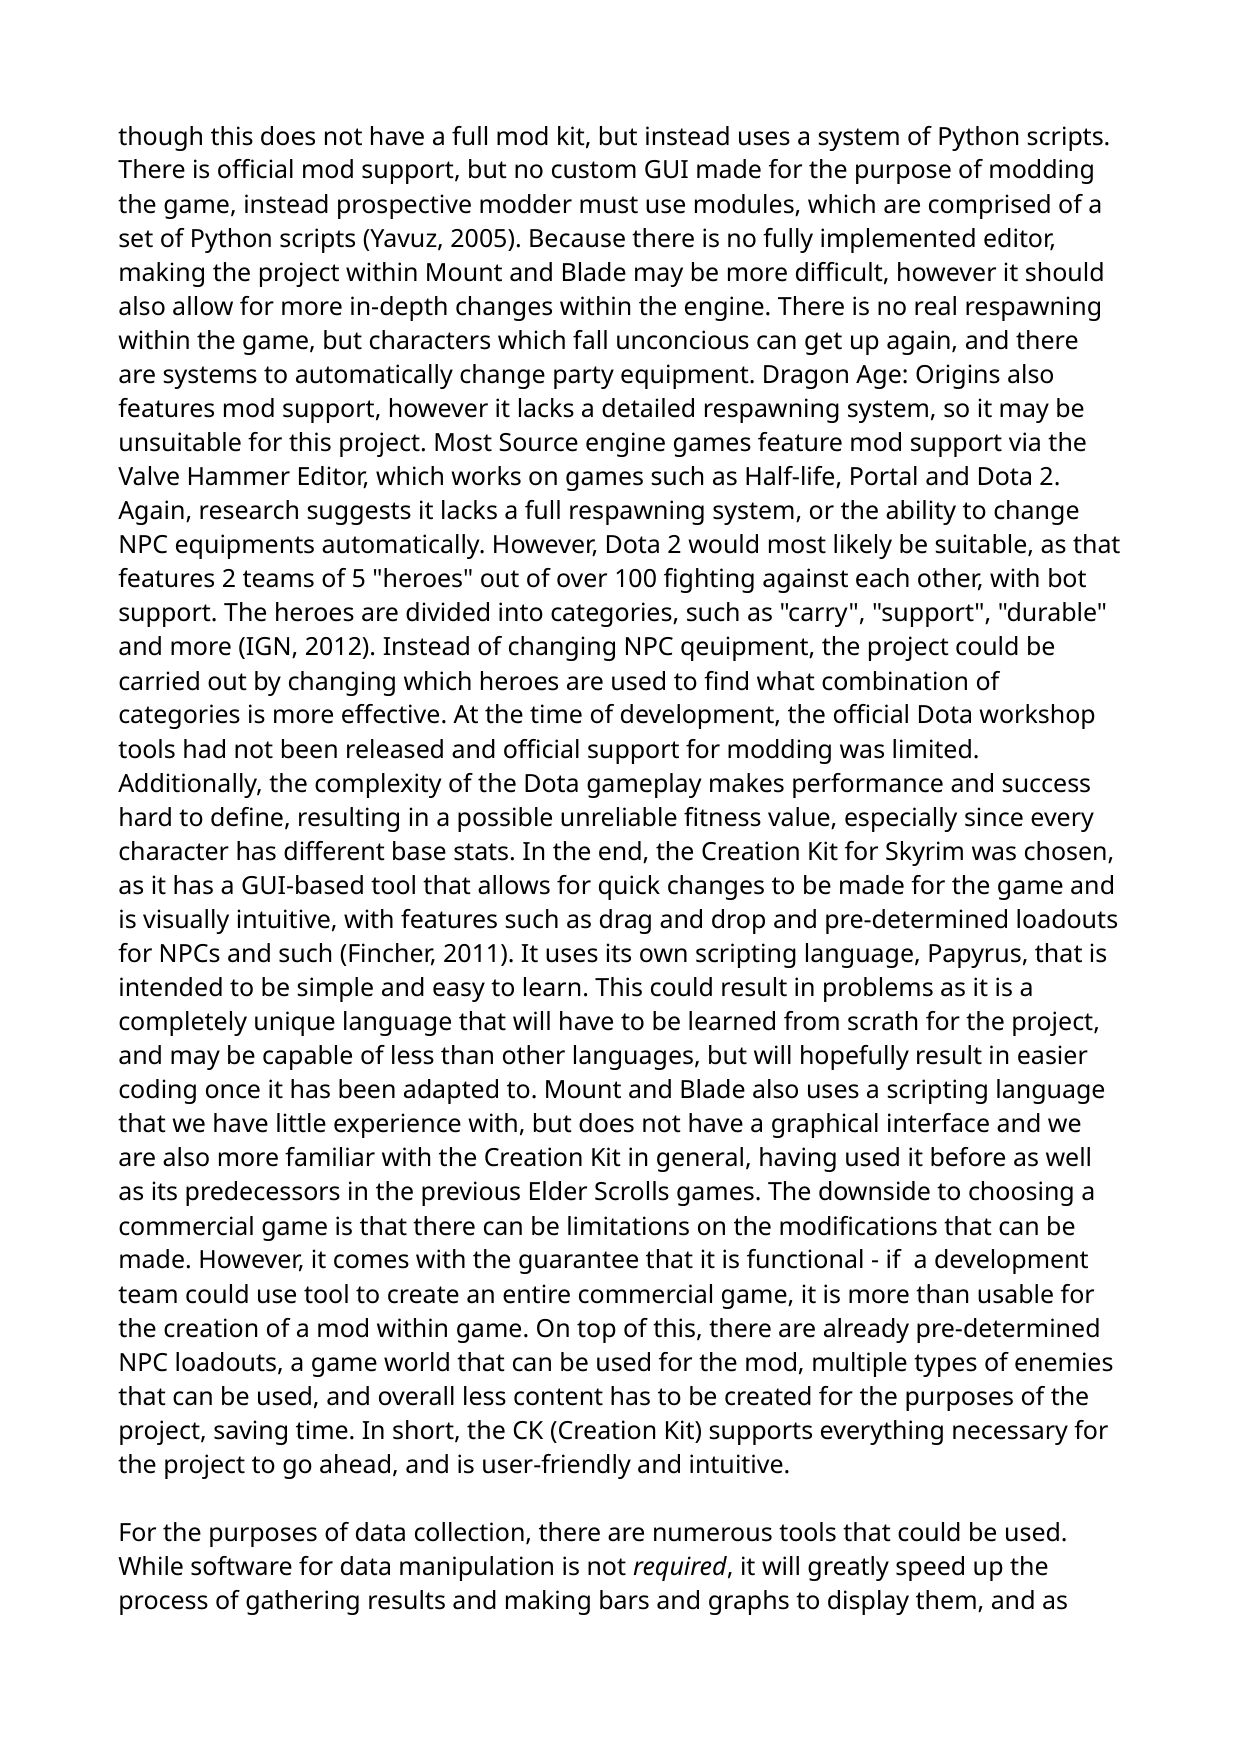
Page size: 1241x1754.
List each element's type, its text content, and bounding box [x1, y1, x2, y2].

text though this does not have a full mod kit, but instead uses a system of Python scripts. There is official mod support, but no custom GUI made for the purpose of modding the game, instead prospective modder must use modules, which are comprised of a set of Python scripts (Yavuz, 2005). Because there is no fully implemented editor, making the project within Mount and Blade may be more difficult, however it should also allow for more in-depth changes within the engine. There is no real respawning within the game, but characters which fall unconcious can get up again, and there are systems to automatically change party equipment. Dragon Age: Origins also features mod support, however it lacks a detailed respawning system, so it may be unsuitable for this project. Most Source engine games feature mod support via the Valve Hammer Editor, which works on games such as Half-life, Portal and Dota 2. Again, research suggests it lacks a full respawning system, or the ability to change NPC equipments automatically. However, Dota 2 would most likely be suitable, as that features 2 teams of 5 "heroes" out of over 100 fighting against each other, with bot support. The heroes are divided into categories, such as "carry", "support", "durable" and more (IGN, 2012). Instead of changing NPC qeuipment, the project could be carried out by changing which heroes are used to find what combination of categories is more effective. At the time of development, the official Dota workshop tools had not been released and official support for modding was limited. Additionally, the complexity of the Dota gameplay makes performance and success hard to define, resulting in a possible unreliable fitness value, especially since every character has different base stats. In the end, the Creation Kit for Skyrim was chosen, as it has a GUI-based tool that allows for quick changes to be made for the game and is visually intuitive, with features such as drag and drop and pre-determined loadouts for NPCs and such (Fincher, 2011). It uses its own scripting language, Papyrus, that is intended to be simple and easy to learn. This could result in problems as it is a completely unique language that will have to be learned from scrath for the project, and may be capable of less than other languages, but will hopefully result in easier coding once it has been adapted to. Mount and Blade also uses a scripting language that we have little experience with, but does not have a graphical interface and we are also more familiar with the Creation Kit in general, having used it before as well as its predecessors in the previous Elder Scrolls games. The downside to choosing a commercial game is that there can be limitations on the modifications that can be made. However, it comes with the guarantee that it is functional - if a development team could use tool to create an entire commercial game, it is more than usable for the creation of a mod within game. On top of this, there are already pre-determined NPC loadouts, a game world that can be used for the mod, multiple types of enemies that can be used, and overall less content has to be created for the purposes of the project, saving time. In short, the CK (Creation Kit) supports everything necessary for the project to go ahead, and is user-friendly and intuitive. [118, 118, 1122, 1481]
text For the purposes of data collection, there are numerous tools that could be used. While software for data manipulation is not required, it will greatly speed up the process of gathering results and making bars and graphs to display them, and as [118, 1515, 1122, 1617]
